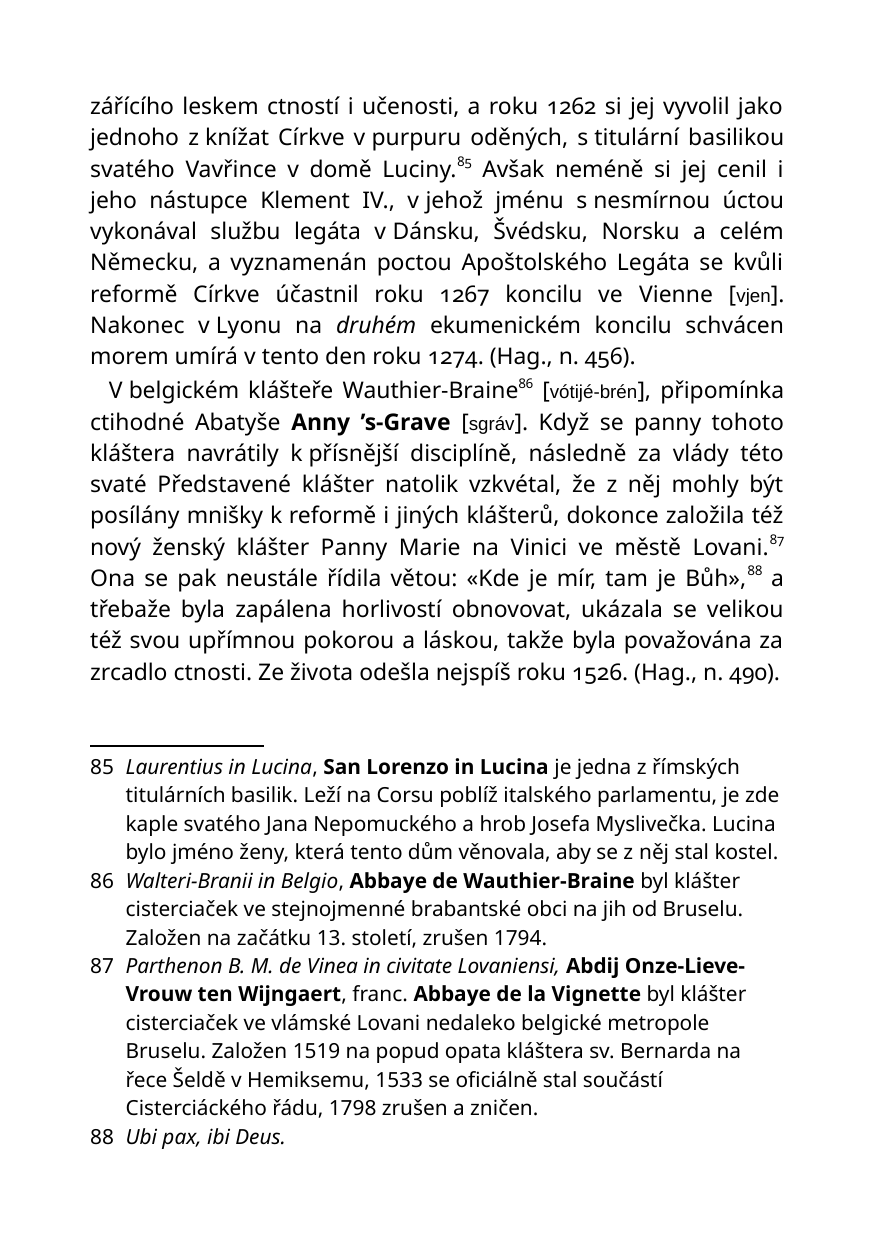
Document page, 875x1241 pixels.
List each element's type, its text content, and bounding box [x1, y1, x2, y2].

text Parthenon B. M. de Vinea in civitate Lovaniensi, Abdij Onze-Lieve-Vrouw ten Wijngaert, franc. Abbaye de la Vignette byl klášter cisterciaček ve vlámské Lovani nedaleko belgické metropole Bruselu. Založen 1519 na popud opata kláštera sv. Bernarda na řece Šeldě v Hemiksemu, 1533 se oficiálně stal součástí Cisterciáckého řádu, 1798 zrušen a zničen. [90, 951, 784, 1122]
text Walteri-Branii in Belgio, Abbaye de Wauthier-Braine byl klášter cisterciaček ve stejnojmenné brabantské obci na jih od Bruselu. Založen na začátku 13. století, zrušen 1794. [90, 866, 784, 951]
text Ubi pax, ibi Deus. [90, 1122, 784, 1150]
text zářícího leskem ctností i učenosti, a roku 1262 si jej vyvolil jako jednoho z knížat Církve v purpuru oděných, s titulární basilikou svatého Vavřince v domě Luciny. Avšak neméně si jej cenil i jeho nástupce Klement IV., v jehož jménu s nesmírnou úctou vykonával službu legáta v Dánsku, Švédsku, Norsku a celém Německu, a vyznamenán poctou Apoštolského Legáta se kvůli reformě Církve účastnil roku 1267 koncilu ve Vienne [vjen]. Nakonec v Lyonu na druhém ekumenickém koncilu schvácen morem umírá v tento den roku 1274. (Hag., n. 456). [90, 90, 784, 371]
text Laurentius in Lucina, San Lorenzo in Lucina je jedna z římských titulárních basilik. Leží na Corsu poblíž italského parlamentu, je zde kaple svatého Jana Nepomuckého a hrob Josefa Myslivečka. Lucina bylo jméno ženy, která tento dům věnovala, aby se z něj stal kostel. [90, 752, 784, 866]
text V belgickém klášteře Wauthier-Braine [vótijé-brén], připomínka ctihodné Abatyše Anny ’s-Grave [sgráv]. Když se panny tohoto kláštera navrátily k přísnější disciplíně, následně za vlády této svaté Představené klášter natolik vzkvétal, že z něj mohly být posílány mnišky k reformě i jiných klášterů, dokonce založila též nový ženský klášter Panny Marie na Vinici ve městě Lovani. Ona se pak neustále řídila větou: «Kde je mír, tam je Bůh», a třebaže byla zapálena horlivostí obnovovat, ukázala se velikou též svou upřímnou pokorou a láskou, takže byla považována za zrcadlo ctnosti. Ze života odešla nejspíš roku 1526. (Hag., n. 490). [90, 374, 784, 687]
